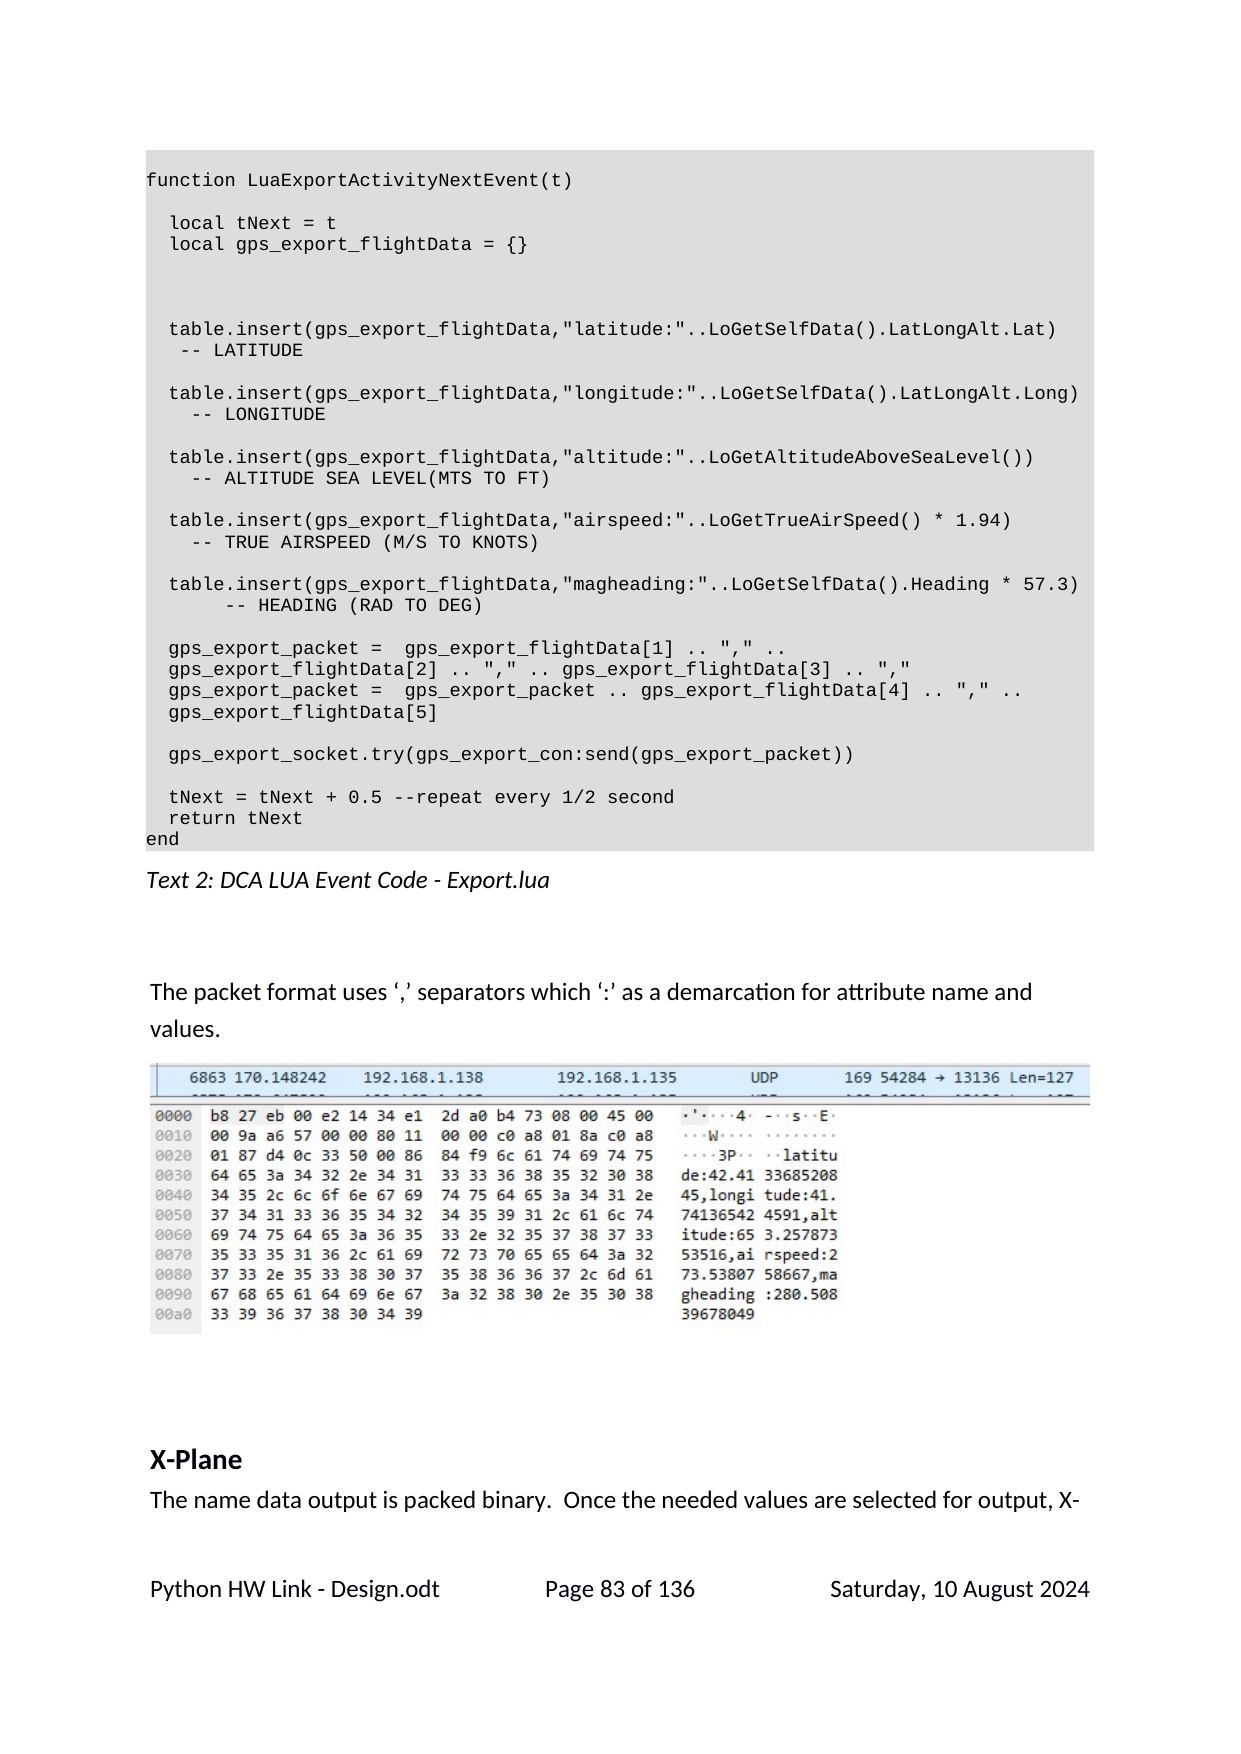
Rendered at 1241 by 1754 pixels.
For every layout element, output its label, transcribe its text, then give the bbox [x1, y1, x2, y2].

picture [150, 1063, 1091, 1334]
text The packet format uses ‘,’ separators which ‘:’ as a demarcation for attribute name and values. [150, 976, 1090, 1043]
text Text 2: DCA LUA Event Code - Export.lua [146, 852, 1094, 894]
text The name data output is packed binary. Once the needed values are selected for output, X- [150, 1485, 1090, 1515]
subtitle X-Plane [150, 1441, 1090, 1476]
